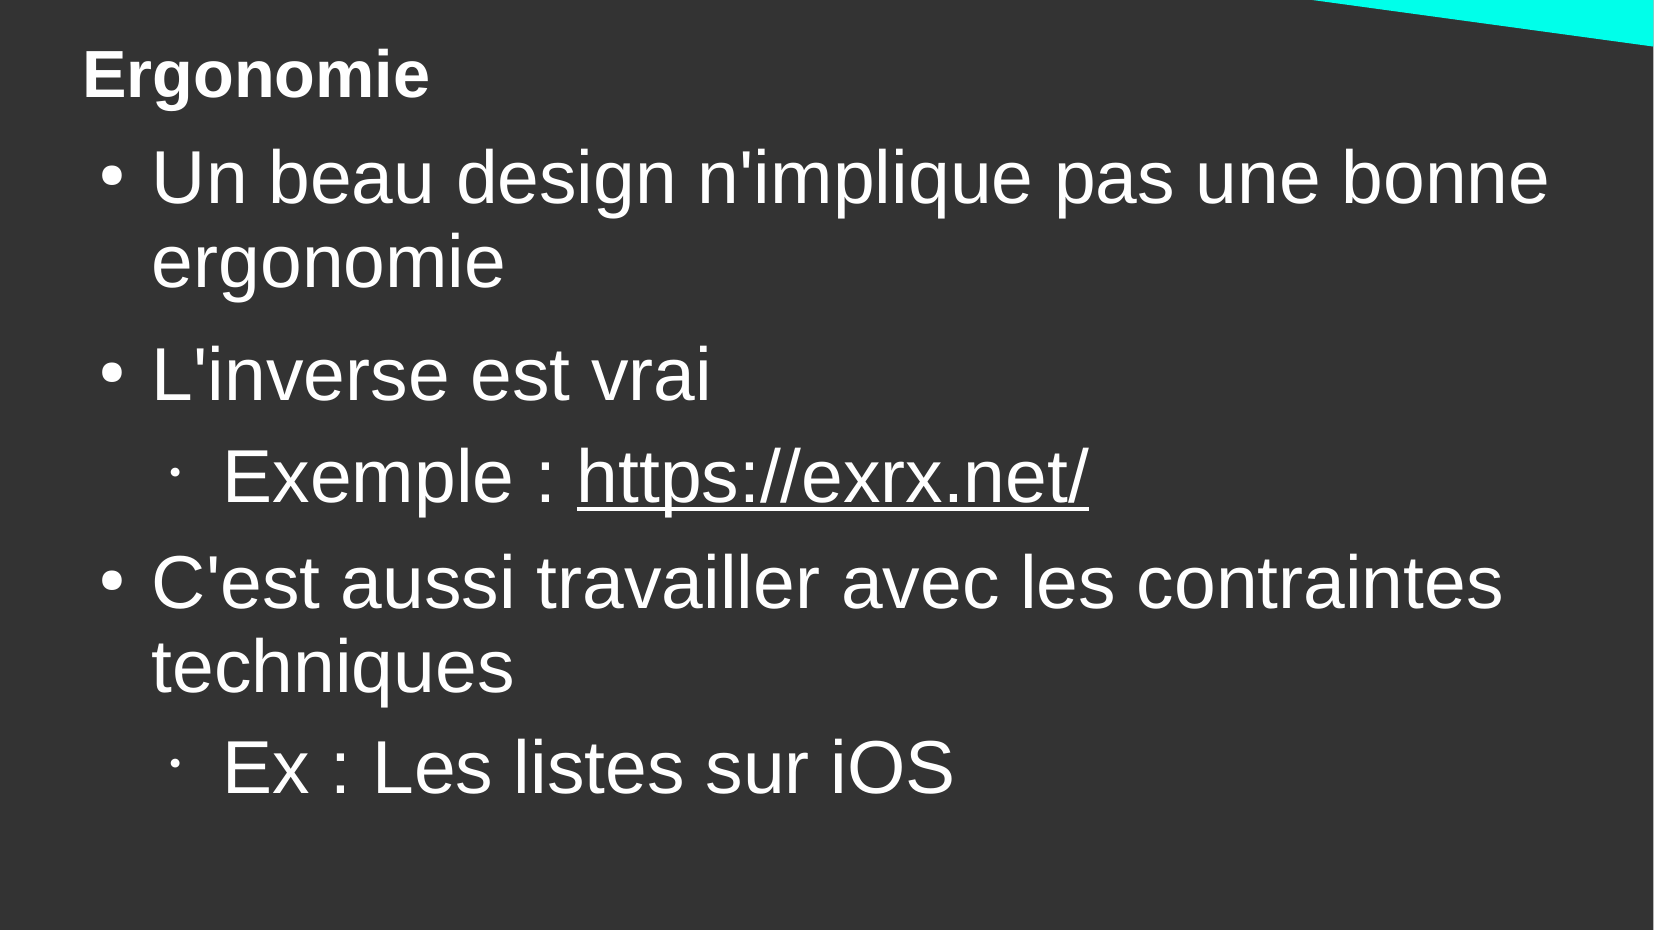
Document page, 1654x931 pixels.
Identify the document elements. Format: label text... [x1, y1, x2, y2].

list Un beau design n'implique pas une bonne ergonomie L'inverse est vrai Exemple : https://exrx.net/ C'est aussi travailler avec les contraintes techniques Ex : Les listes sur iOS [80, 135, 1620, 815]
title Ergonomie [82, 37, 1571, 114]
text_box [1312, 0, 1654, 47]
